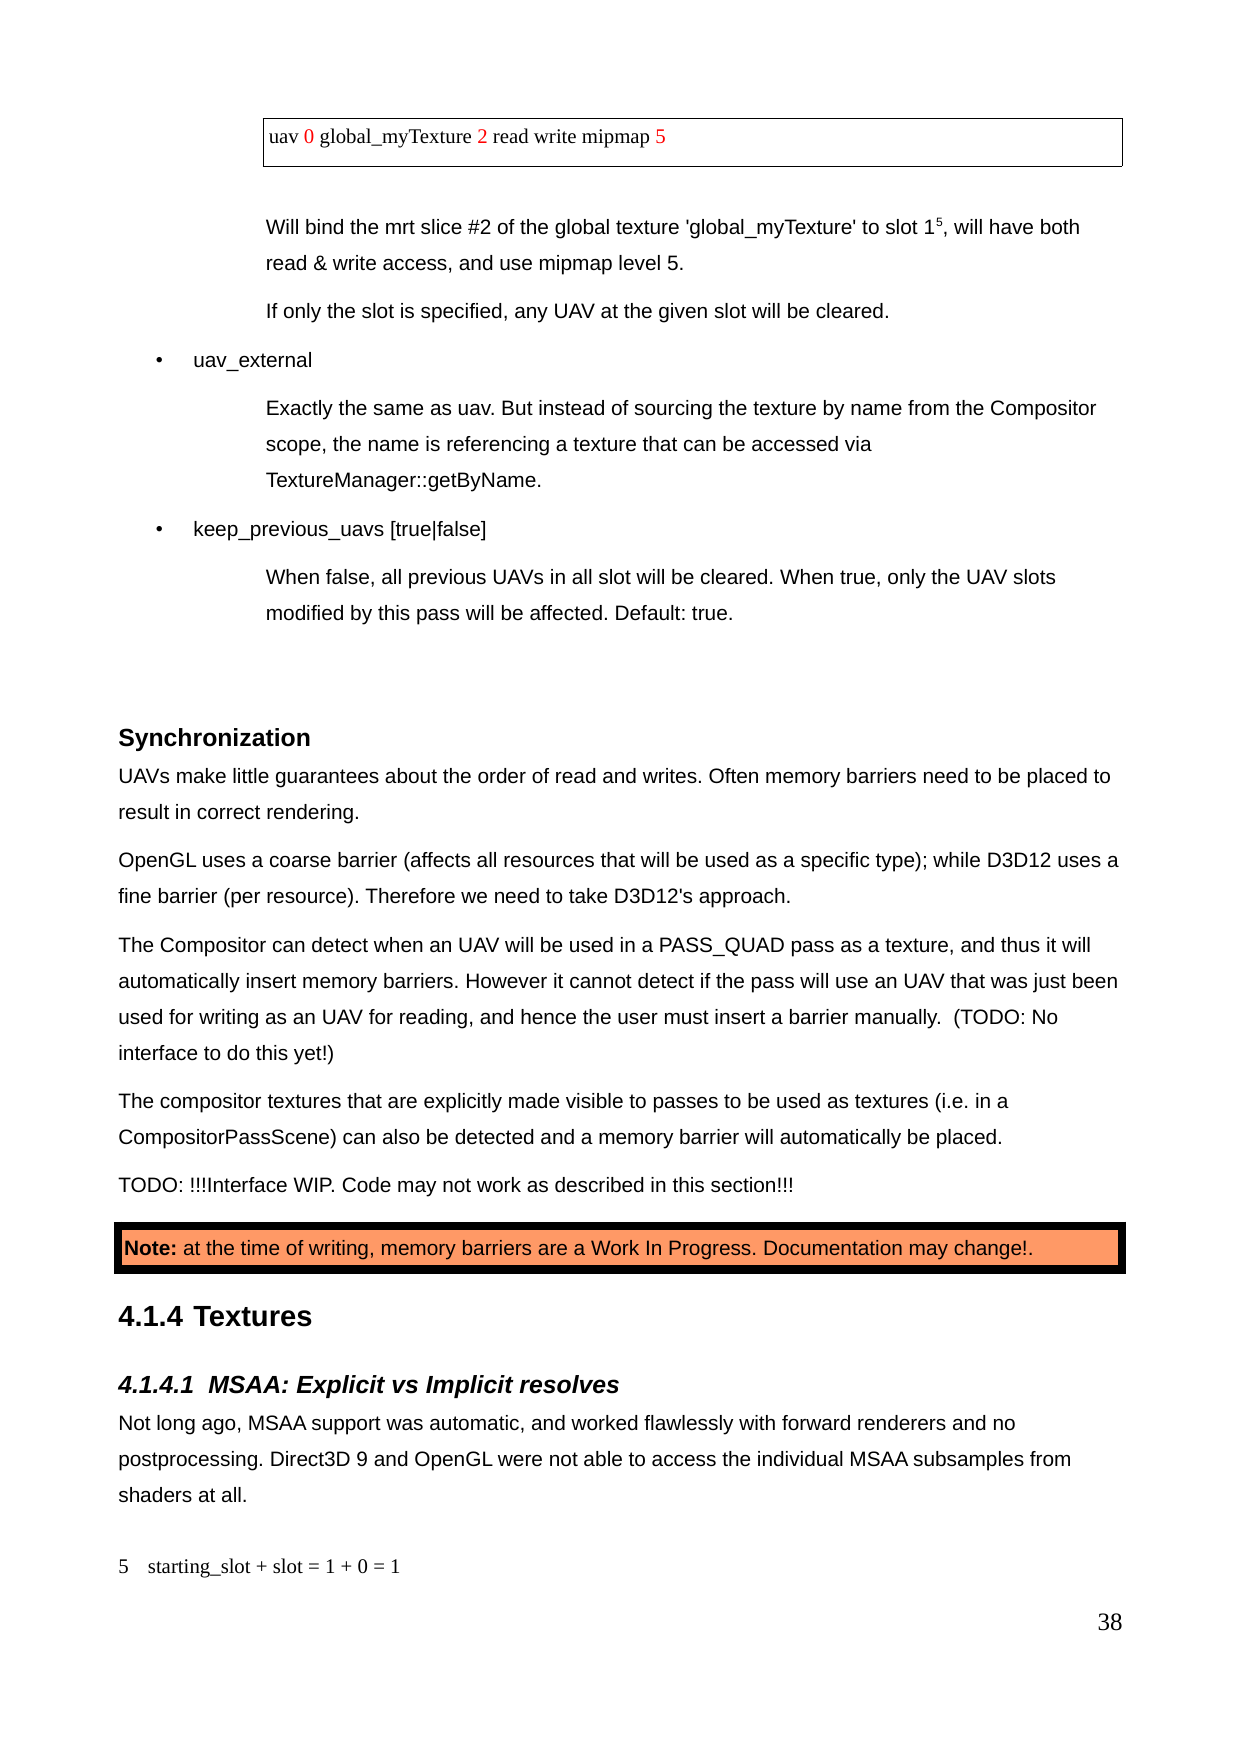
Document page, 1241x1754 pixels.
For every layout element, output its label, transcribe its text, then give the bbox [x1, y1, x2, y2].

text TODO: !!!Interface WIP. Code may not work as described in this section!!! [118, 1173, 1122, 1197]
subtitle Synchronization [118, 723, 1122, 751]
text Not long ago, MSAA support was automatic, and worked flawlessly with forward renderers and no postprocessing. Direct3D 9 and OpenGL were not able to access the individual MSAA subsamples from shaders at all. [118, 1411, 1122, 1507]
text If only the slot is specified, any UAV at the given slot will be cleared. [266, 299, 1122, 323]
table_header Note: at the time of writing, memory barriers are a Work In Progress. Documentation may change!. [122, 1230, 1118, 1265]
text The compositor textures that are explicitly made visible to passes to be used as textures (i.e. in a CompositorPassScene) can also be detected and a memory barrier will automatically be placed. [118, 1089, 1122, 1149]
text The Compositor can detect when an UAV will be used in a PASS_QUAD pass as a texture, and thus it will automatically insert memory barriers. However it cannot detect if the pass will use an UAV that was just been used for writing as an UAV for reading, and hence the user must insert a barrier manually. (TODO: No interface to do this yet!) [118, 933, 1122, 1064]
text Exactly the same as uav. But instead of sourcing the texture by name from the Compositor scope, the name is referencing a texture that can be accessed via TextureManager::getByName. [266, 396, 1122, 492]
text UAVs make little guarantees about the order of read and writes. Often memory barriers need to be placed to result in correct rendering. [118, 764, 1122, 824]
subtitle MSAA: Explicit vs Implicit resolves [118, 1370, 1122, 1398]
text When false, all previous UAVs in all slot will be cleared. When true, only the UAV slots modified by this pass will be affected. Default: true. [266, 565, 1122, 625]
text Will bind the mrt slice #2 of the global texture 'global_myTexture' to slot 1, will have both read & write access, and use mipmap level 5. [266, 215, 1122, 275]
list uav_external [156, 348, 1122, 372]
text starting_slot + slot = 1 + 0 = 1 [118, 1553, 1122, 1578]
list keep_previous_uavs [true|false] [156, 516, 1122, 541]
subtitle Textures [118, 1299, 1122, 1332]
text OpenGL uses a coarse barrier (affects all resources that will be used as a specific type); while D3D12 uses a fine barrier (per resource). Therefore we need to take D3D12's approach. [118, 848, 1122, 908]
table_header uav 0 global_myTexture 2 read write mipmap 5 [264, 119, 1122, 166]
